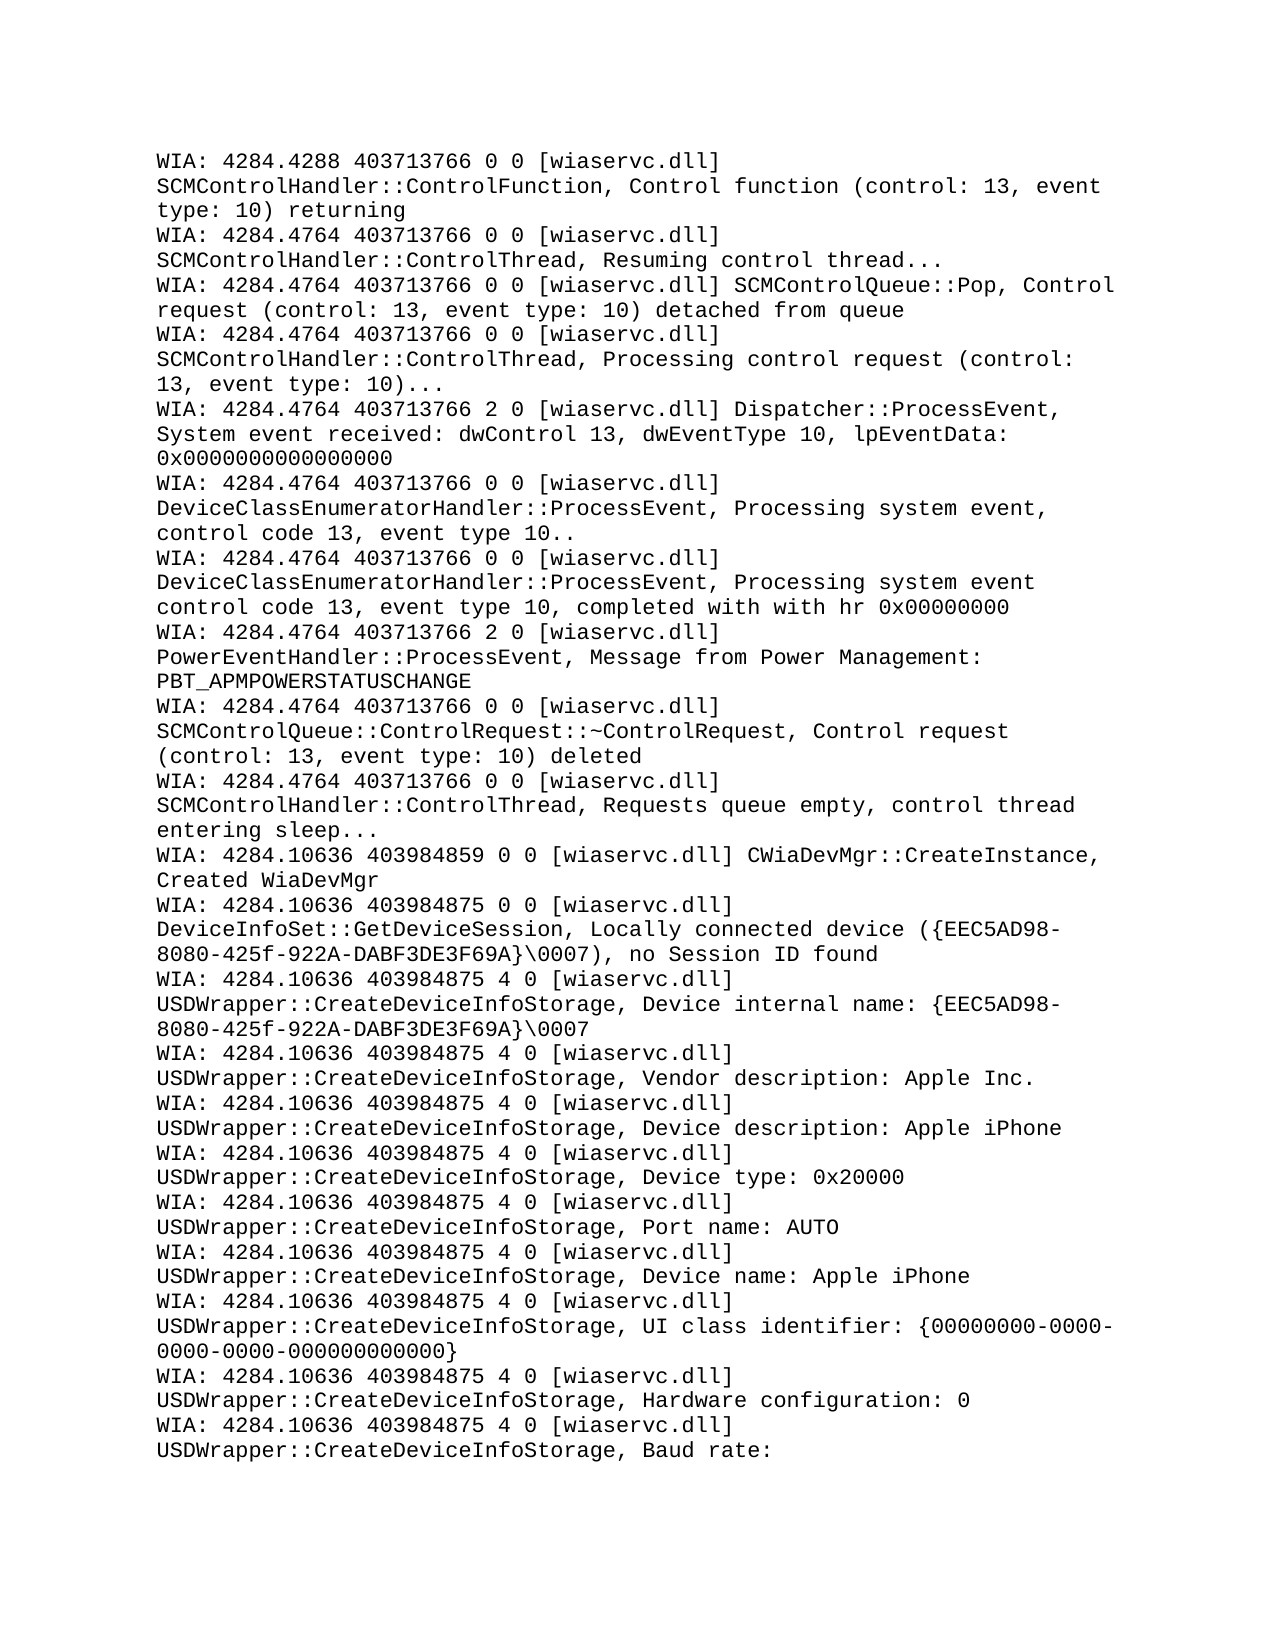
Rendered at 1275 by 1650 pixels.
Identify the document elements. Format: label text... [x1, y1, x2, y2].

text WIA: 4284.10636 403984875 4 0 [wiaservc.dll] USDWrapper::CreateDeviceInfoStorage, Hardware configuration: 0 [156, 1365, 1118, 1414]
text WIA: 4284.10636 403984875 4 0 [wiaservc.dll] USDWrapper::CreateDeviceInfoStorage, Device internal name: {EEC5AD98-8080-425f-922A-DABF3DE3F69A}\0007 [156, 968, 1118, 1042]
text WIA: 4284.4764 403713766 0 0 [wiaservc.dll] SCMControlQueue::Pop, Control request (control: 13, event type: 10) detached from queue [156, 274, 1118, 323]
text WIA: 4284.4764 403713766 0 0 [wiaservc.dll] SCMControlHandler::ControlThread, Resuming control thread... [156, 224, 1118, 274]
text WIA: 4284.10636 403984875 4 0 [wiaservc.dll] USDWrapper::CreateDeviceInfoStorage, Device type: 0x20000 [156, 1142, 1118, 1191]
text WIA: 4284.4764 403713766 2 0 [wiaservc.dll] Dispatcher::ProcessEvent, System event received: dwControl 13, dwEventType 10, lpEventData: 0x0000000000000000 [156, 398, 1118, 472]
text WIA: 4284.4764 403713766 0 0 [wiaservc.dll] SCMControlQueue::ControlRequest::~ControlRequest, Control request (control: 13, event type: 10) deleted [156, 695, 1118, 770]
text WIA: 4284.10636 403984875 4 0 [wiaservc.dll] USDWrapper::CreateDeviceInfoStorage, UI class identifier: {00000000-0000-0000-0000-000000000000} [156, 1290, 1118, 1365]
text WIA: 4284.10636 403984875 4 0 [wiaservc.dll] USDWrapper::CreateDeviceInfoStorage, Baud rate: [156, 1414, 1118, 1464]
text WIA: 4284.4764 403713766 0 0 [wiaservc.dll] SCMControlHandler::ControlThread, Requests queue empty, control thread entering sleep... [156, 770, 1118, 844]
text WIA: 4284.4288 403713766 0 0 [wiaservc.dll] SCMControlHandler::ControlFunction, Control function (control: 13, event type: 10) returning [156, 150, 1118, 224]
text WIA: 4284.10636 403984859 0 0 [wiaservc.dll] CWiaDevMgr::CreateInstance, Created WiaDevMgr [156, 844, 1118, 894]
text WIA: 4284.4764 403713766 0 0 [wiaservc.dll] DeviceClassEnumeratorHandler::ProcessEvent, Processing system event control code 13, event type 10, completed with with hr 0x00000000 [156, 547, 1118, 621]
text WIA: 4284.4764 403713766 2 0 [wiaservc.dll] PowerEventHandler::ProcessEvent, Message from Power Management: PBT_APMPOWERSTATUSCHANGE [156, 621, 1118, 695]
text WIA: 4284.4764 403713766 0 0 [wiaservc.dll] SCMControlHandler::ControlThread, Processing control request (control: 13, event type: 10)... [156, 323, 1118, 398]
text WIA: 4284.10636 403984875 4 0 [wiaservc.dll] USDWrapper::CreateDeviceInfoStorage, Vendor description: Apple Inc. [156, 1042, 1118, 1092]
text WIA: 4284.4764 403713766 0 0 [wiaservc.dll] DeviceClassEnumeratorHandler::ProcessEvent, Processing system event, control code 13, event type 10.. [156, 472, 1118, 547]
text WIA: 4284.10636 403984875 4 0 [wiaservc.dll] USDWrapper::CreateDeviceInfoStorage, Port name: AUTO [156, 1191, 1118, 1241]
text WIA: 4284.10636 403984875 4 0 [wiaservc.dll] USDWrapper::CreateDeviceInfoStorage, Device description: Apple iPhone [156, 1092, 1118, 1142]
text WIA: 4284.10636 403984875 0 0 [wiaservc.dll] DeviceInfoSet::GetDeviceSession, Locally connected device ({EEC5AD98-8080-425f-922A-DABF3DE3F69A}\0007), no Session ID found [156, 894, 1118, 968]
text WIA: 4284.10636 403984875 4 0 [wiaservc.dll] USDWrapper::CreateDeviceInfoStorage, Device name: Apple iPhone [156, 1241, 1118, 1290]
